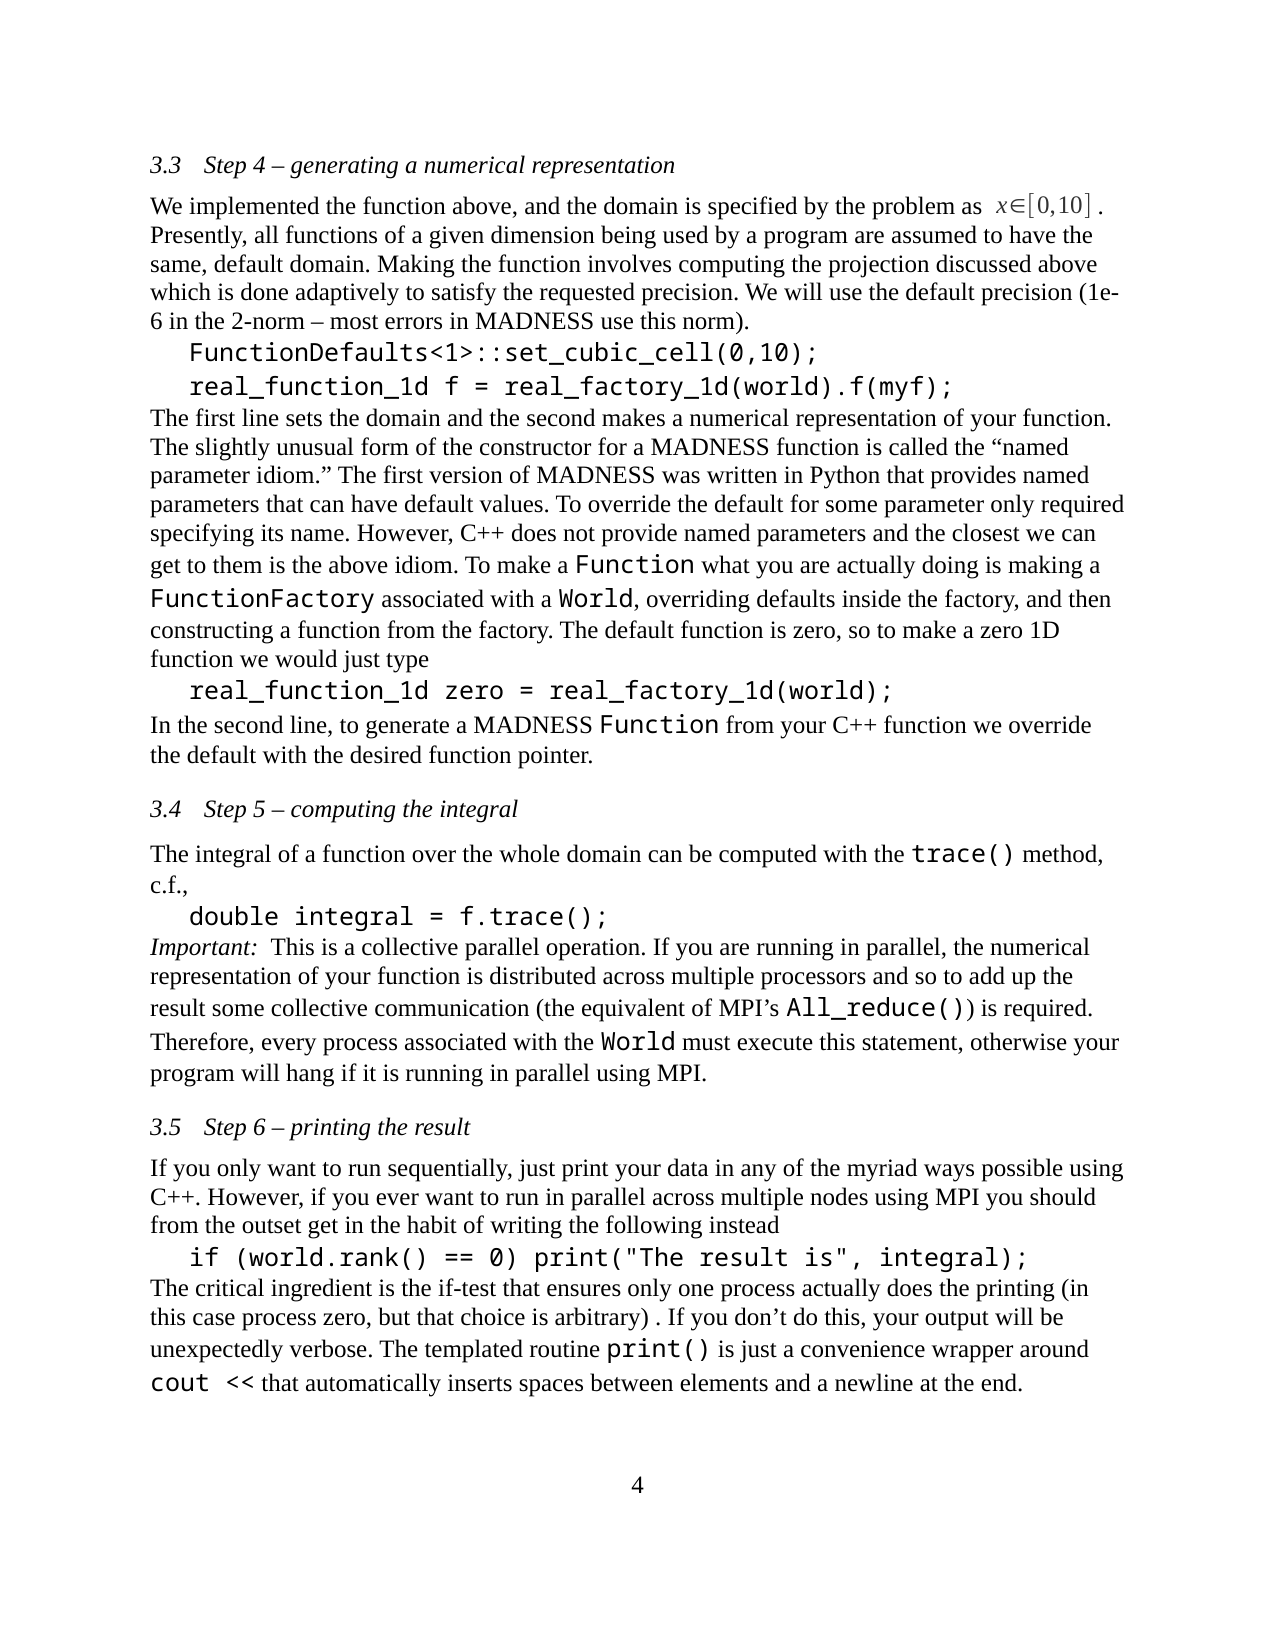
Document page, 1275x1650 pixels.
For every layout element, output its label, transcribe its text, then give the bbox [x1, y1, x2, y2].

text The integral of a function over the whole domain can be computed with the trace() method, c.f., [150, 836, 1125, 898]
text real_function_1d zero = real_factory_1d(world); [189, 672, 1125, 707]
text if (world.rank() == 0) print("The result is", integral); [189, 1239, 1125, 1273]
text FunctionDefaults<1>::set_cubic_cell(0,10); [189, 335, 1125, 369]
subtitle Step 6 – printing the result [150, 1112, 1125, 1141]
subtitle Step 4 – generating a numerical representation [150, 150, 1125, 179]
text In the second line, to generate a MADNESS Function from your C++ function we override the default with the desired function pointer. [150, 707, 1125, 769]
text Important: This is a collective parallel operation. If you are running in parallel, the numerical representation of your function is distributed across multiple processors and so to add up the result some collective communication (the equivalent of MPI’s All_reduce()) is required. Therefore, every process associated with the World must execute this statement, otherwise your program will hang if it is running in parallel using MPI. [150, 932, 1125, 1087]
text If you only want to run sequentially, just print your data in any of the myriad ways possible using C++. However, if you ever want to run in parallel across multiple nodes using MPI you should from the outset get in the habit of writing the following instead [150, 1153, 1125, 1239]
text The first line sets the domain and the second makes a numerical representation of your function. The slightly unusual form of the constructor for a MADNESS function is called the “named parameter idiom.” The first version of MADNESS was written in Python that provides named parameters that can have default values. To override the default for some parameter only required specifying its name. However, C++ does not provide named parameters and the closest we can get to them is the above idiom. To make a Function what you are actually doing is making a FunctionFactory associated with a World, overriding defaults inside the factory, and then constructing a function from the factory. The default function is zero, so to make a zero 1D function we would just type [150, 403, 1125, 672]
text double integral = f.trace(); [189, 898, 1125, 932]
text The critical ingredient is the if-test that ensures only one process actually does the printing (in this case process zero, but that choice is arbitrary) . If you don’t do this, your output will be unexpectedly verbose. The templated routine print() is just a convenience wrapper around cout << that automatically inserts spaces between elements and a newline at the end. [150, 1273, 1125, 1399]
subtitle Step 5 – computing the integral [150, 794, 1125, 823]
text We implemented the function above, and the domain is specified by the problem as . Presently, all functions of a given dimension being used by a program are assumed to have the same, default domain. Making the function involves computing the projection discussed above which is done adaptively to satisfy the requested precision. We will use the default precision (1e-6 in the 2-norm – most errors in MADNESS use this norm). [150, 191, 1125, 335]
text real_function_1d f = real_factory_1d(world).f(myf); [189, 369, 1125, 403]
